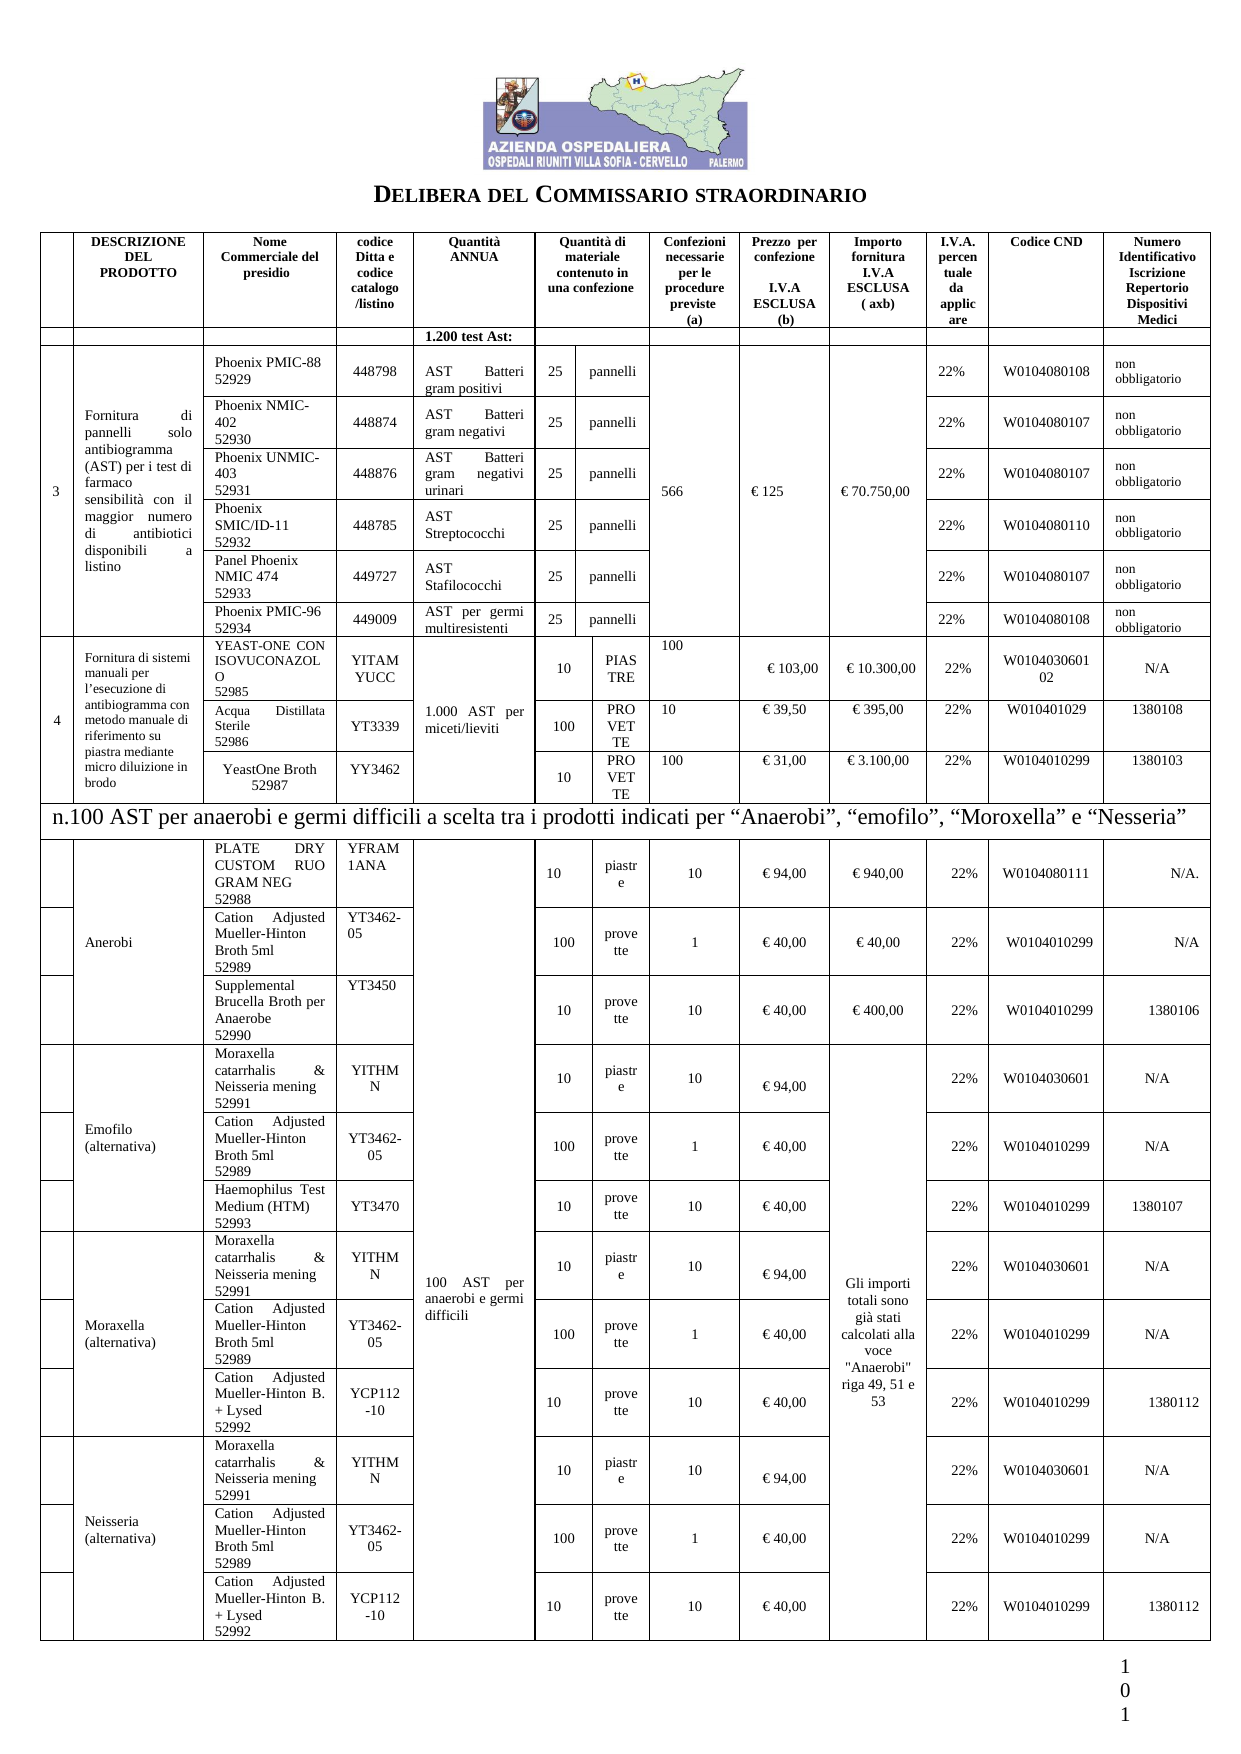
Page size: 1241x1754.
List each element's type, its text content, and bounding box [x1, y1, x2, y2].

table_cell 22% [927, 1300, 988, 1367]
table_cell AST Batteri gram negativi urinari [414, 449, 534, 499]
table_cell 100 AST per anaerobi e germi difficili [414, 840, 534, 1640]
table_header [29, 232, 40, 327]
table_cell Cation Adjusted Mueller-Hinton Broth 5ml 52989 [204, 1113, 336, 1180]
table_cell [29, 1112, 40, 1180]
table_cell [29, 345, 40, 396]
table_cell W0104010299 [989, 1505, 1103, 1572]
table_header I.V.A. percentuale da applicare [927, 233, 988, 327]
table_cell [41, 1505, 73, 1572]
table_cell 22% [927, 551, 988, 602]
table_cell AST per germi multiresistenti [414, 603, 534, 636]
table_cell 100 [650, 637, 739, 700]
table_cell 100 [536, 701, 592, 751]
table_cell 25 [536, 551, 575, 602]
table_header Confezioni necessarie per le procedure previste (a) [650, 233, 739, 327]
table_cell Moraxella catarrhalis & Neisseria mening 52991 [204, 1045, 336, 1112]
table_header Quantità di materiale contenuto in una confezione [536, 233, 649, 327]
table_cell 22% [927, 603, 988, 636]
table_header Prezzo per confezione I.V.A ESCLUSA (b) [740, 233, 829, 327]
table_cell N/A. [1104, 840, 1210, 907]
table_cell [927, 328, 988, 345]
table_header Numero Identificativo Iscrizione Repertorio Dispositivi Medici [1104, 233, 1210, 327]
table_cell N/A [1104, 1505, 1210, 1572]
table_cell [204, 328, 336, 345]
table_cell € 40,00 [740, 1181, 829, 1231]
table_cell pannelli [576, 397, 649, 447]
table_cell € 94,00 [740, 840, 829, 907]
table_cell € 40,00 [740, 908, 829, 975]
table_cell € 400,00 [830, 976, 926, 1043]
table_cell Panel Phoenix NMIC 474 52933 [204, 551, 336, 602]
table_cell Gli importi totali sono già stati calcolati alla voce "Anaerobi" riga 49, 51 e 53 [830, 1045, 926, 1640]
table_cell W0104010299 [989, 1300, 1103, 1367]
table_cell 448876 [337, 449, 413, 499]
table_cell € 39,50 [740, 701, 829, 751]
table_cell [1104, 328, 1210, 345]
table_cell 1380112 [1104, 1369, 1210, 1436]
table_cell YT3470 [337, 1181, 413, 1231]
table_cell 22% [927, 1573, 988, 1640]
table_cell [536, 328, 649, 345]
table_cell N/A [1104, 1300, 1210, 1367]
table_cell 100 [536, 1505, 592, 1572]
table_cell provette [593, 908, 649, 975]
table_cell YT3339 [337, 701, 413, 751]
table_cell 566 [650, 346, 739, 636]
table_cell [29, 1368, 40, 1436]
table_cell € 103,00 [740, 637, 829, 700]
table_cell 22% [927, 397, 988, 447]
table_cell 22% [927, 1232, 988, 1299]
table_cell AST Stafilococchi [414, 551, 534, 602]
table_cell piastre [593, 1437, 649, 1504]
table_cell PLATE DRY CUSTOM RUO GRAM NEG 52988 [204, 840, 336, 907]
table_cell [830, 328, 926, 345]
table_cell [41, 1573, 73, 1640]
table_cell 25 [536, 397, 575, 447]
table_cell Phoenix UNMIC-403 52931 [204, 449, 336, 499]
table_cell Fornitura di pannelli solo antibiogramma (AST) per i test di farmaco sensibilità con il maggior numero di antibiotici disponibili a listino [74, 346, 203, 636]
table_cell € 40,00 [740, 1369, 829, 1436]
table_cell YEAST-ONE CON ISOVUCONAZOLO 52985 [204, 637, 336, 700]
table_cell N/A [1104, 1045, 1210, 1112]
table_cell AST Batteri gram positivi [414, 346, 534, 396]
table_cell provette [593, 1573, 649, 1640]
table_cell provette [593, 1505, 649, 1572]
table_cell € 94,00 [740, 1045, 829, 1112]
table_cell € 94,00 [740, 1232, 829, 1299]
table_cell W0104030601 [989, 1437, 1103, 1504]
table_cell Neisseria (alternativa) [74, 1437, 203, 1640]
table_cell W0104080107 [989, 551, 1103, 602]
table_cell 1 [650, 908, 739, 975]
table_cell Moraxella (alternativa) [74, 1232, 203, 1436]
table_cell provette [593, 1300, 649, 1367]
table_cell 10 [650, 1573, 739, 1640]
table_cell W0104080111 [989, 840, 1103, 907]
table_cell 449009 [337, 603, 413, 636]
table_cell W0104080107 [989, 449, 1103, 499]
table_cell 25 [536, 500, 575, 550]
table_cell pannelli [576, 500, 649, 550]
table_cell AST Batteri gram negativi [414, 397, 534, 447]
table_cell 100 [536, 1300, 592, 1367]
table_header Quantità ANNUA [414, 233, 534, 327]
table_cell W0104010299 [989, 1113, 1103, 1180]
table_cell [29, 602, 40, 636]
table_cell [29, 907, 40, 975]
table_cell piastre [593, 840, 649, 907]
table_cell € 31,00 [740, 752, 829, 802]
table_cell pannelli [576, 551, 649, 602]
table_header Importo fornitura I.V.A ESCLUSA ( axb) [830, 233, 926, 327]
table_cell € 940,00 [830, 840, 926, 907]
table_cell [41, 1300, 73, 1367]
table_cell YeastOne Broth 52987 [204, 752, 336, 802]
table_cell [41, 1232, 73, 1299]
table_cell Phoenix PMIC-88 52929 [204, 346, 336, 396]
table_cell [29, 1299, 40, 1367]
table_cell Cation Adjusted Mueller-Hinton Broth 5ml 52989 [204, 1300, 336, 1367]
table_cell [74, 328, 203, 345]
table_cell 4 [41, 637, 73, 802]
table_header Codice CND [989, 233, 1103, 327]
table_cell € 94,00 [740, 1437, 829, 1504]
table_cell YT3462-05 [337, 1113, 413, 1180]
table_cell [29, 1436, 40, 1504]
table_cell n.100 AST per anaerobi e germi difficili a scelta tra i prodotti indicati per “Anaerobi”, “emofilo”, “Moroxella” e “Nesseria” [41, 804, 1210, 839]
table_cell provette [593, 976, 649, 1043]
table_cell N/A [1104, 1437, 1210, 1504]
table_cell Emofilo (alternativa) [74, 1045, 203, 1231]
table_header DESCRIZIONE DEL PRODOTTO [74, 233, 203, 327]
table_cell 10 [650, 976, 739, 1043]
table_cell [29, 839, 40, 907]
table_cell 22% [927, 701, 988, 751]
table_cell 22% [927, 1045, 988, 1112]
table_cell YITHMN [337, 1437, 413, 1504]
table_cell W0104080108 [989, 346, 1103, 396]
table_cell 100 [536, 908, 592, 975]
table_cell Cation Adjusted Mueller-Hinton B.+ Lysed 52992 [204, 1573, 336, 1640]
table_cell Phoenix PMIC-96 52934 [204, 603, 336, 636]
table_cell 22% [927, 637, 988, 700]
table_cell 449727 [337, 551, 413, 602]
table_cell PROVETTE [593, 752, 649, 802]
table_cell 10 [536, 1181, 592, 1231]
table_cell 22% [927, 449, 988, 499]
table_cell 10 [650, 840, 739, 907]
table_cell € 40,00 [740, 1300, 829, 1367]
table_cell 448785 [337, 500, 413, 550]
table_cell Acqua Distillata Sterile 52986 [204, 701, 336, 751]
table_cell [29, 448, 40, 499]
table_cell Cation Adjusted Mueller-Hinton Broth 5ml 52989 [204, 908, 336, 975]
table_cell 1 [650, 1113, 739, 1180]
table_cell pannelli [576, 449, 649, 499]
table_cell Supplemental Brucella Broth per Anaerobe 52990 [204, 976, 336, 1043]
table_cell [41, 1113, 73, 1180]
table_cell [650, 328, 739, 345]
table_cell 22% [927, 976, 988, 1043]
table_cell W0104080108 [989, 603, 1103, 636]
table_cell [29, 1231, 40, 1299]
table_cell 448798 [337, 346, 413, 396]
table_cell non obbligatorio [1104, 603, 1210, 636]
table_cell € 3.100,00 [830, 752, 926, 802]
table_cell 10 [536, 752, 592, 802]
table_cell [29, 1180, 40, 1231]
table_cell [29, 1044, 40, 1112]
table_cell 1380107 [1104, 1181, 1210, 1231]
table_cell [41, 328, 73, 345]
table_cell pannelli [576, 346, 649, 396]
table_cell piastre [593, 1045, 649, 1112]
table_cell N/A [1104, 1232, 1210, 1299]
table_cell [29, 396, 40, 447]
table_cell € 40,00 [740, 1505, 829, 1572]
table_cell [337, 328, 413, 345]
table_cell Cation Adjusted Mueller-Hinton Broth 5ml 52989 [204, 1505, 336, 1572]
table_cell € 125 [740, 346, 829, 636]
table_cell 1 [650, 1505, 739, 1572]
table_cell [29, 550, 40, 602]
table_cell non obbligatorio [1104, 397, 1210, 447]
table_cell YY3462 [337, 752, 413, 802]
table_cell Fornitura di sistemi manuali per l’esecuzione di antibiogramma con metodo manuale di riferimento su piastra mediante micro diluizione in brodo [74, 637, 203, 802]
table_cell 22% [927, 1437, 988, 1504]
table_cell W0104010299 [989, 1573, 1103, 1640]
table_cell piastre [593, 1232, 649, 1299]
table_cell YT3462-05 [337, 908, 413, 975]
table_cell Phoenix SMIC/ID-11 52932 [204, 500, 336, 550]
table_cell [29, 803, 40, 839]
table_cell YCP112-10 [337, 1369, 413, 1436]
table_cell YT3450 [337, 976, 413, 1043]
table_cell 10 [536, 976, 592, 1043]
table_cell 22% [927, 500, 988, 550]
table_cell 100 [650, 752, 739, 802]
table_cell YCP112-10 [337, 1573, 413, 1640]
table_cell W010403060102 [989, 637, 1103, 700]
table_cell 3 [41, 346, 73, 636]
table_cell € 40,00 [830, 908, 926, 975]
table_cell YITAMYUCC [337, 637, 413, 700]
table_cell 22% [927, 1369, 988, 1436]
table_cell 10 [536, 1369, 592, 1436]
table_cell non obbligatorio [1104, 551, 1210, 602]
table_cell PROVETTE [593, 701, 649, 751]
table_cell N/A [1104, 1113, 1210, 1180]
table_cell 10 [536, 637, 592, 700]
table_cell 22% [927, 1181, 988, 1231]
table_cell W0104010299 [989, 1369, 1103, 1436]
table_cell PIASTRE [593, 637, 649, 700]
table_cell [29, 636, 40, 700]
table_cell 10 [650, 1369, 739, 1436]
table_cell W0104030601 [989, 1045, 1103, 1112]
table_cell [989, 328, 1103, 345]
table_cell pannelli [576, 603, 649, 636]
table_cell non obbligatorio [1104, 346, 1210, 396]
table_cell 10 [650, 1045, 739, 1112]
table_cell W0104010299 [989, 908, 1103, 975]
table_cell € 40,00 [740, 1113, 829, 1180]
table_cell provette [593, 1181, 649, 1231]
table_cell 100 [536, 1113, 592, 1180]
table_cell 1.000 AST per miceti/lieviti [414, 637, 534, 802]
table_cell YITHMN [337, 1232, 413, 1299]
table_cell W0104080107 [989, 397, 1103, 447]
table_cell [29, 975, 40, 1043]
table_cell Moraxella catarrhalis & Neisseria mening 52991 [204, 1232, 336, 1299]
table_cell Moraxella catarrhalis & Neisseria mening 52991 [204, 1437, 336, 1504]
table_cell non obbligatorio [1104, 449, 1210, 499]
table_cell W0104010299 [989, 1181, 1103, 1231]
table_cell W0104010299 [989, 752, 1103, 802]
table_cell W0104010299 [989, 976, 1103, 1043]
table_cell [29, 700, 40, 751]
table_cell Anerobi [74, 840, 203, 1043]
table_cell provette [593, 1369, 649, 1436]
table_cell 22% [927, 1505, 988, 1572]
table_cell 10 [536, 1045, 592, 1112]
table_cell 22% [927, 1113, 988, 1180]
table_cell [41, 1045, 73, 1112]
table_cell Cation Adjusted Mueller-Hinton B.+ Lysed 52992 [204, 1369, 336, 1436]
table_cell 25 [536, 346, 575, 396]
table_cell [41, 1437, 73, 1504]
table_cell [41, 1181, 73, 1231]
table_cell € 395,00 [830, 701, 926, 751]
table_cell 22% [927, 752, 988, 802]
table_cell 1.200 test Ast: [414, 328, 534, 345]
table_cell non obbligatorio [1104, 500, 1210, 550]
table_cell [41, 908, 73, 975]
table_header [41, 233, 73, 327]
table_cell 10 [650, 1232, 739, 1299]
table_cell AST Streptococchi [414, 500, 534, 550]
table_cell 1 [650, 1300, 739, 1367]
table_cell € 70.750,00 [830, 346, 926, 636]
table_cell [29, 327, 40, 345]
table_cell 1380106 [1104, 976, 1210, 1043]
table_cell 10 [536, 1437, 592, 1504]
table_cell 10 [650, 1181, 739, 1231]
table_cell YFRAM1ANA [337, 840, 413, 907]
table_cell N/A [1104, 637, 1210, 700]
table_cell [29, 1572, 40, 1640]
table_cell YITHMN [337, 1045, 413, 1112]
table_cell [41, 1369, 73, 1436]
table_cell 22% [927, 346, 988, 396]
table_cell [29, 499, 40, 550]
table_cell 25 [536, 449, 575, 499]
table_cell YT3462-05 [337, 1505, 413, 1572]
table_cell provette [593, 1113, 649, 1180]
table_cell € 10.300,00 [830, 637, 926, 700]
table_cell 25 [536, 603, 575, 636]
table_cell € 40,00 [740, 976, 829, 1043]
table_cell 10 [650, 701, 739, 751]
table_header Nome Commerciale del presidio [204, 233, 336, 327]
table_cell 22% [927, 908, 988, 975]
table_cell 1380103 [1104, 752, 1210, 802]
table_cell 10 [536, 1573, 592, 1640]
table_cell 22% [927, 840, 988, 907]
table_cell Haemophilus Test Medium (HTM) 52993 [204, 1181, 336, 1231]
table_cell N/A [1104, 908, 1210, 975]
table_cell 10 [650, 1437, 739, 1504]
table_cell [29, 1504, 40, 1572]
table_cell W0104030601 [989, 1232, 1103, 1299]
table_cell 10 [536, 840, 592, 907]
table_cell W0104080110 [989, 500, 1103, 550]
table_cell [41, 976, 73, 1043]
table_cell [740, 328, 829, 345]
table_cell € 40,00 [740, 1573, 829, 1640]
table_cell 448874 [337, 397, 413, 447]
table_cell [29, 751, 40, 802]
table_cell Phoenix NMIC-402 52930 [204, 397, 336, 447]
table_cell 1380112 [1104, 1573, 1210, 1640]
table_cell 1380108 [1104, 701, 1210, 751]
table_header codice Ditta e codice catalogo /listino [337, 233, 413, 327]
table_cell 10 [536, 1232, 592, 1299]
table_cell W010401029 [989, 701, 1103, 751]
table_cell YT3462-05 [337, 1300, 413, 1367]
table_cell [41, 840, 73, 907]
